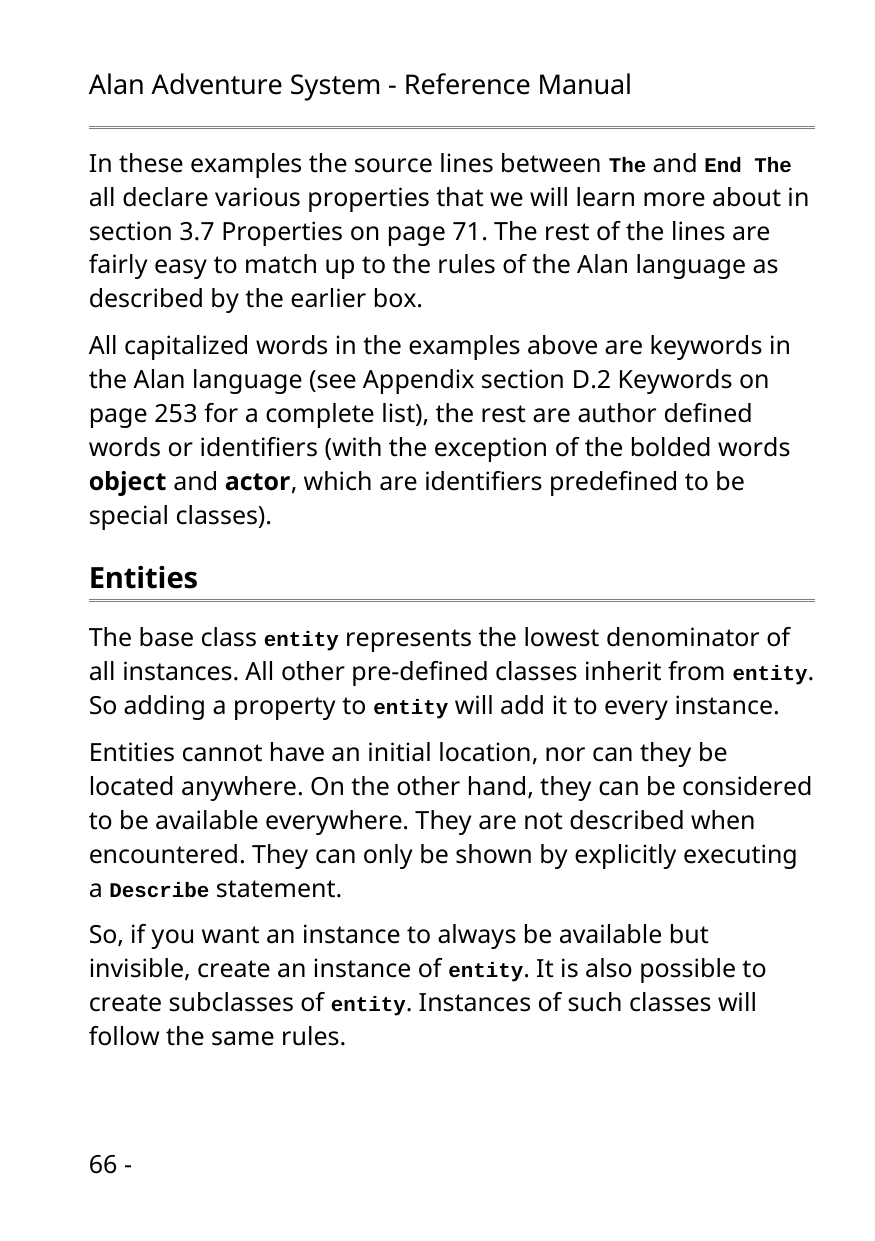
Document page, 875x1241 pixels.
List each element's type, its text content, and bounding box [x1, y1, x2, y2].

text The base class entity represents the lowest denominator of all instances. All other pre-defined classes inherit from entity. So adding a property to entity will add it to every instance. [88, 620, 815, 722]
text So, if you want an instance to always be available but invisible, create an instance of entity. It is also possible to create subclasses of entity. Instances of such classes will follow the same rules. [88, 917, 815, 1053]
text Entities cannot have an initial location, nor can they be located anywhere. On the other hand, they can be considered to be available everywhere. They are not described when encountered. They can only be shown by explicitly executing a Describe statement. [88, 735, 815, 904]
subtitle Entities [88, 557, 815, 601]
text In these examples the source lines between The and End The all declare various properties that we will learn more about in section 3.7 Properties on page 51. The rest of the lines are fairly easy to match up to the rules of the Alan language as described by the earlier box. [88, 146, 815, 315]
text All capitalized words in the examples above are keywords in the Alan language (see Appendix section D.2 Keywords on page 197 for a complete list), the rest are author defined words or identifiers (with the exception of the bolded words object and actor, which are identifiers predefined to be special classes). [88, 328, 815, 532]
